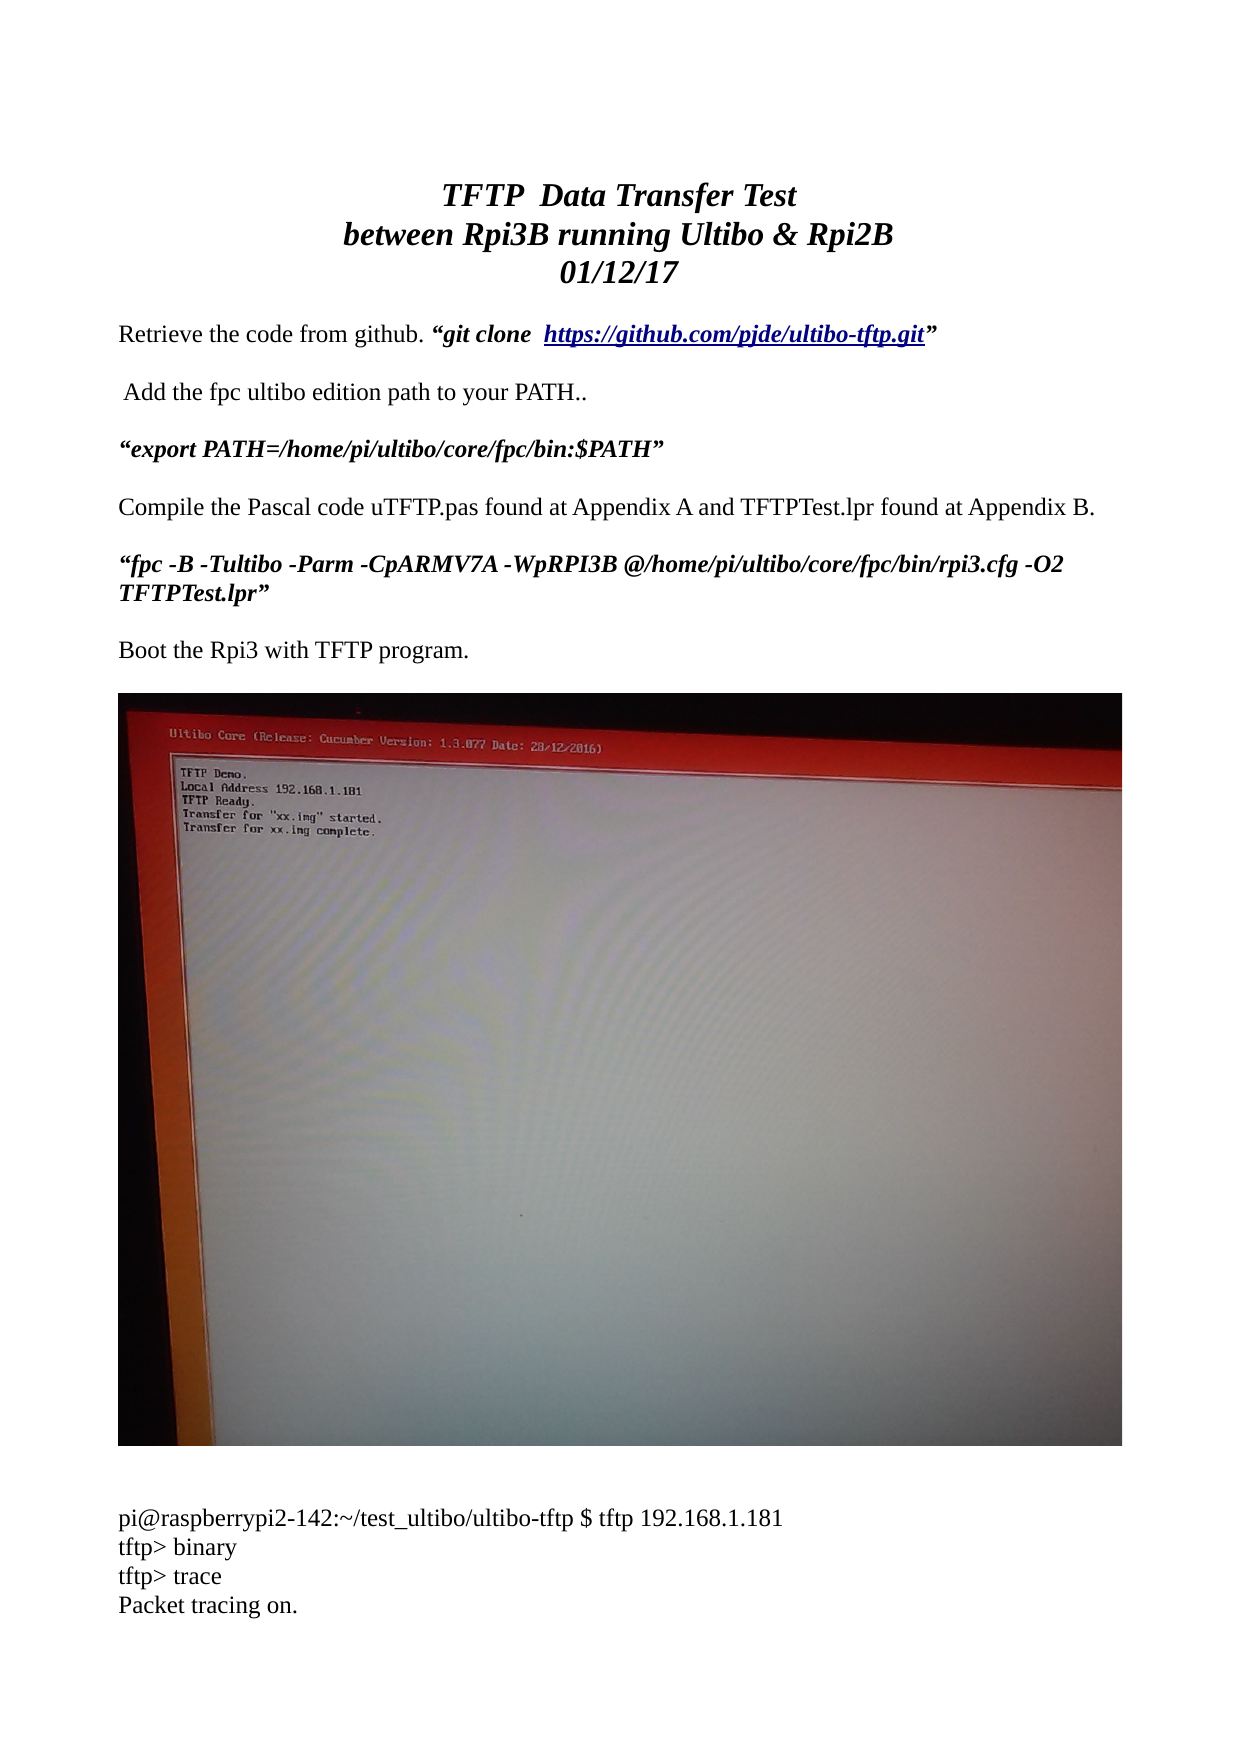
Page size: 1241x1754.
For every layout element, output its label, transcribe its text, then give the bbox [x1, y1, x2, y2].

text “fpc -B -Tultibo -Parm -CpARMV7A -WpRPI3B @/home/pi/ultibo/core/fpc/bin/rpi3.cfg -O2 TFTPTest.lpr” [118, 549, 1122, 607]
text tftp> trace [118, 1561, 1122, 1590]
text 01/12/17 [118, 252, 1122, 291]
text Retrieve the code from github. “git clone https://github.com/pjde/ultibo-tftp.git” [118, 319, 1122, 348]
text Compile the Pascal code uTFTP.pas found at Appendix A and TFTPTest.lpr found at Appendix B. [118, 492, 1122, 521]
text TFTP Data Transfer Test [118, 176, 1122, 214]
text “export PATH=/home/pi/ultibo/core/fpc/bin:$PATH” [118, 434, 1122, 463]
text between Rpi3B running Ultibo & Rpi2B [118, 214, 1122, 252]
text Add the fpc ultibo edition path to your PATH.. [118, 377, 1122, 406]
picture [118, 693, 1123, 1446]
text Packet tracing on. [118, 1590, 1122, 1618]
text tftp> binary [118, 1532, 1122, 1561]
text pi@raspberrypi2-142:~/test_ultibo/ultibo-tftp $ tftp 192.168.1.181 [118, 1503, 1122, 1532]
text Boot the Rpi3 with TFTP program. [118, 636, 1122, 664]
